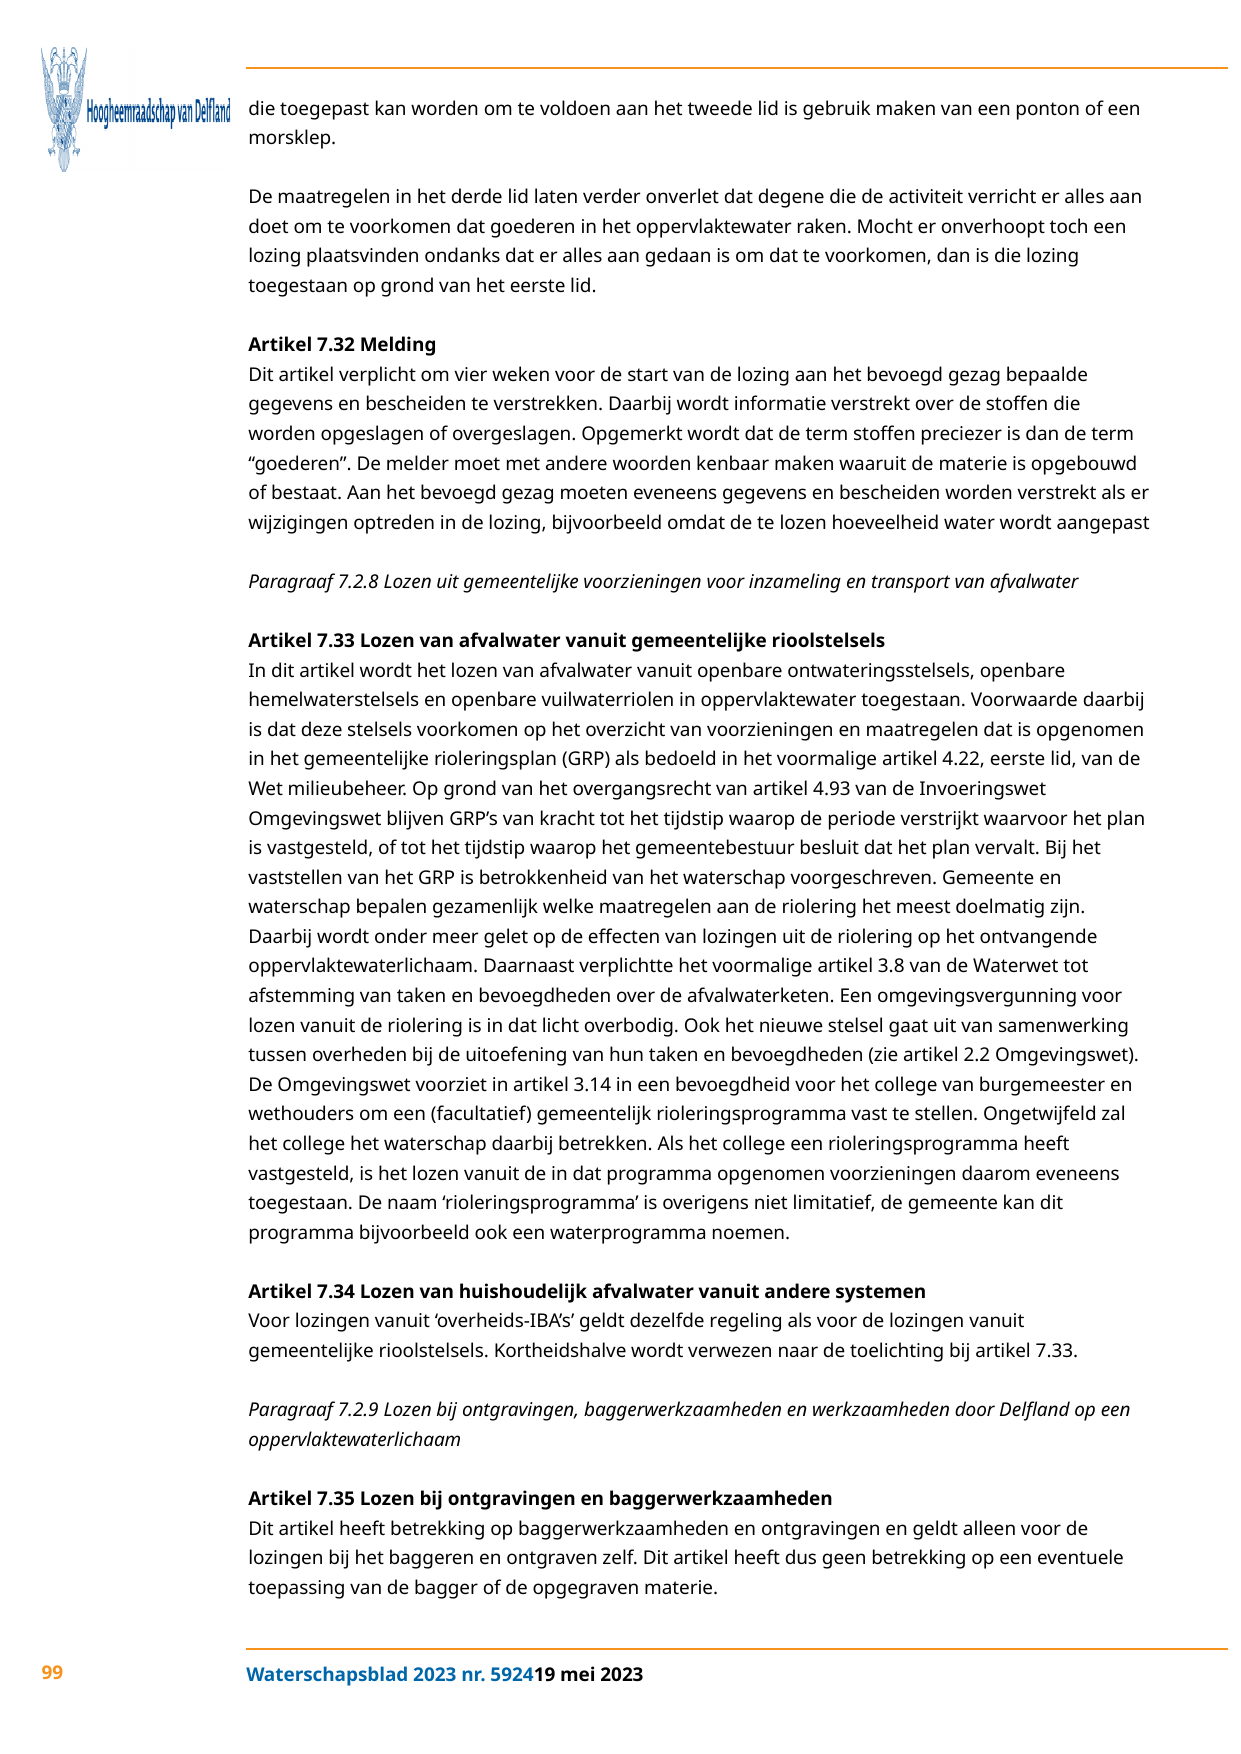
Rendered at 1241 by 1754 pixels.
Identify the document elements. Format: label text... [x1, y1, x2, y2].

text die toegepast kan worden om te voldoen aan het tweede lid is gebruik maken van een ponton of een morsklep. [248, 95, 1152, 150]
text Artikel 7.34 Lozen van huishoudelijk afvalwater vanuit andere systemen [248, 1278, 1152, 1304]
text Dit artikel verplicht om vier weken voor de start van de lozing aan het bevoegd gezag bepaalde gegevens en bescheiden te verstrekken. Daarbij wordt informatie verstrekt over de stoffen die worden opgeslagen of overgeslagen. Opgemerkt wordt dat de term stoffen preciezer is dan de term “goederen”. De melder moet met andere woorden kenbaar maken waaruit de materie is opgebouwd of bestaat. Aan het bevoegd gezag moeten eveneens gegevens en bescheiden worden verstrekt als er wijzigingen optreden in de lozing, bijvoorbeeld omdat de te lozen hoeveelheid water wordt aangepast [248, 361, 1152, 535]
text Artikel 7.33 Lozen van afvalwater vanuit gemeentelijke rioolstelsels [248, 627, 1152, 653]
picture [41, 47, 231, 172]
text Paragraaf 7.2.8 Lozen uit gemeentelijke voorzieningen voor inzameling en transport van afvalwater [248, 568, 1152, 594]
text Artikel 7.35 Lozen bij ontgravingen en baggerwerkzaamheden [248, 1485, 1152, 1511]
text Voor lozingen vanuit ‘overheids-IBA’s’ geldt dezelfde regeling als voor de lozingen vanuit gemeentelijke rioolstelsels. Kortheidshalve wordt verwezen naar de toelichting bij artikel 7.33. [248, 1308, 1152, 1363]
text Artikel 7.32 Melding [248, 331, 1152, 357]
text De maatregelen in het derde lid laten verder onverlet dat degene die de activiteit verricht er alles aan doet om te voorkomen dat goederen in het oppervlaktewater raken. Mocht er onverhoopt toch een lozing plaatsvinden ondanks dat er alles aan gedaan is om dat te voorkomen, dan is die lozing toegestaan op grond van het eerste lid. [248, 183, 1152, 298]
text Paragraaf 7.2.9 Lozen bij ontgravingen, baggerwerkzaamheden en werkzaamheden door Delfland op een oppervlaktewaterlichaam [248, 1396, 1152, 1452]
text In dit artikel wordt het lozen van afvalwater vanuit openbare ontwateringsstelsels, openbare hemelwaterstelsels en openbare vuilwaterriolen in oppervlaktewater toegestaan. Voorwaarde daarbij is dat deze stelsels voorkomen op het overzicht van voorzieningen en maatregelen dat is opgenomen in het gemeentelijke rioleringsplan (GRP) als bedoeld in het voormalige artikel 4.22, eerste lid, van de Wet milieubeheer. Op grond van het overgangsrecht van artikel 4.93 van de Invoeringswet Omgevingswet blijven GRP’s van kracht tot het tijdstip waarop de periode verstrijkt waarvoor het plan is vastgesteld, of tot het tijdstip waarop het gemeentebestuur besluit dat het plan vervalt. Bij het vaststellen van het GRP is betrokkenheid van het waterschap voorgeschreven. Gemeente en waterschap bepalen gezamenlijk welke maatregelen aan de riolering het meest doelmatig zijn. Daarbij wordt onder meer gelet op de effecten van lozingen uit de riolering op het ontvangende oppervlaktewaterlichaam. Daarnaast verplichtte het voormalige artikel 3.8 van de Waterwet tot afstemming van taken en bevoegdheden over de afvalwaterketen. Een omgevingsvergunning voor lozen vanuit de riolering is in dat licht overbodig. Ook het nieuwe stelsel gaat uit van samenwerking tussen overheden bij de uitoefening van hun taken en bevoegdheden (zie artikel 2.2 Omgevingswet). De Omgevingswet voorziet in artikel 3.14 in een bevoegdheid voor het college van burgemeester en wethouders om een (facultatief) gemeentelijk rioleringsprogramma vast te stellen. Ongetwijfeld zal het college het waterschap daarbij betrekken. Als het college een rioleringsprogramma heeft vastgesteld, is het lozen vanuit de in dat programma opgenomen voorzieningen daarom eveneens toegestaan. De naam ‘rioleringsprogramma’ is overigens niet limitatief, de gemeente kan dit programma bijvoorbeeld ook een waterprogramma noemen. [248, 657, 1152, 1245]
text Dit artikel heeft betrekking op baggerwerkzaamheden en ontgravingen en geldt alleen voor de lozingen bij het baggeren en ontgraven zelf. Dit artikel heeft dus geen betrekking op een eventuele toepassing van de bagger of de opgegraven materie. [248, 1515, 1152, 1600]
